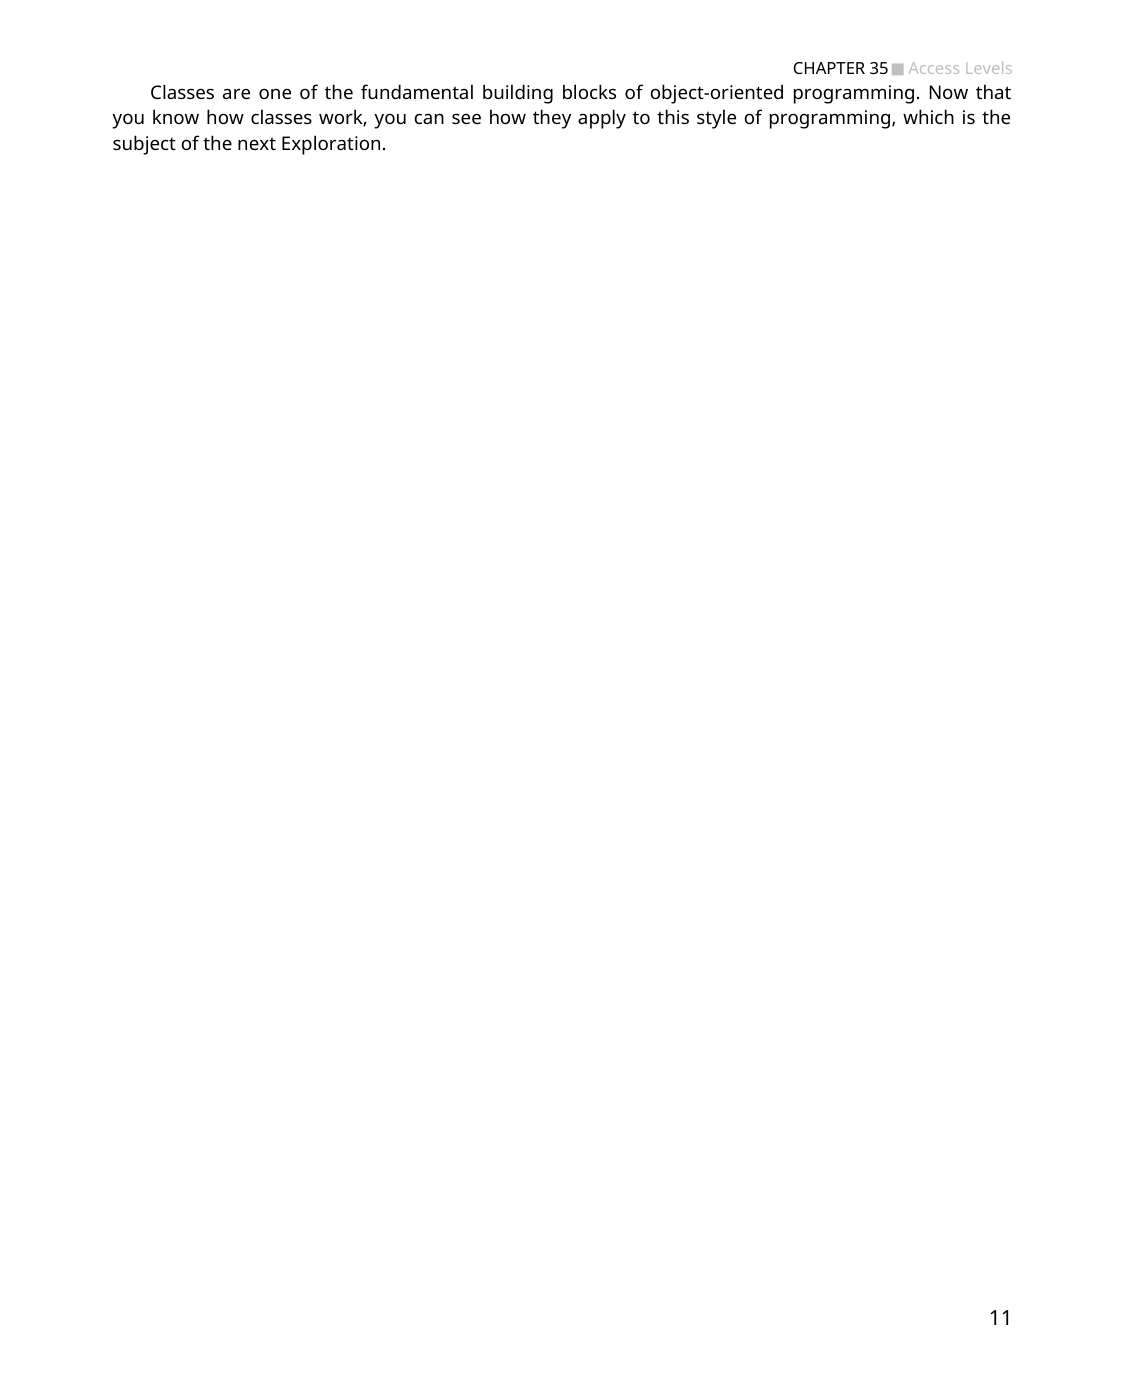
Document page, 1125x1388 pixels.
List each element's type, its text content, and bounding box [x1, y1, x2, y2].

text Classes are one of the fundamental building blocks of object-oriented programming. Now that you know how classes work, you can see how they apply to this style of programming, which is the subject of the next Exploration. [112, 79, 1012, 156]
